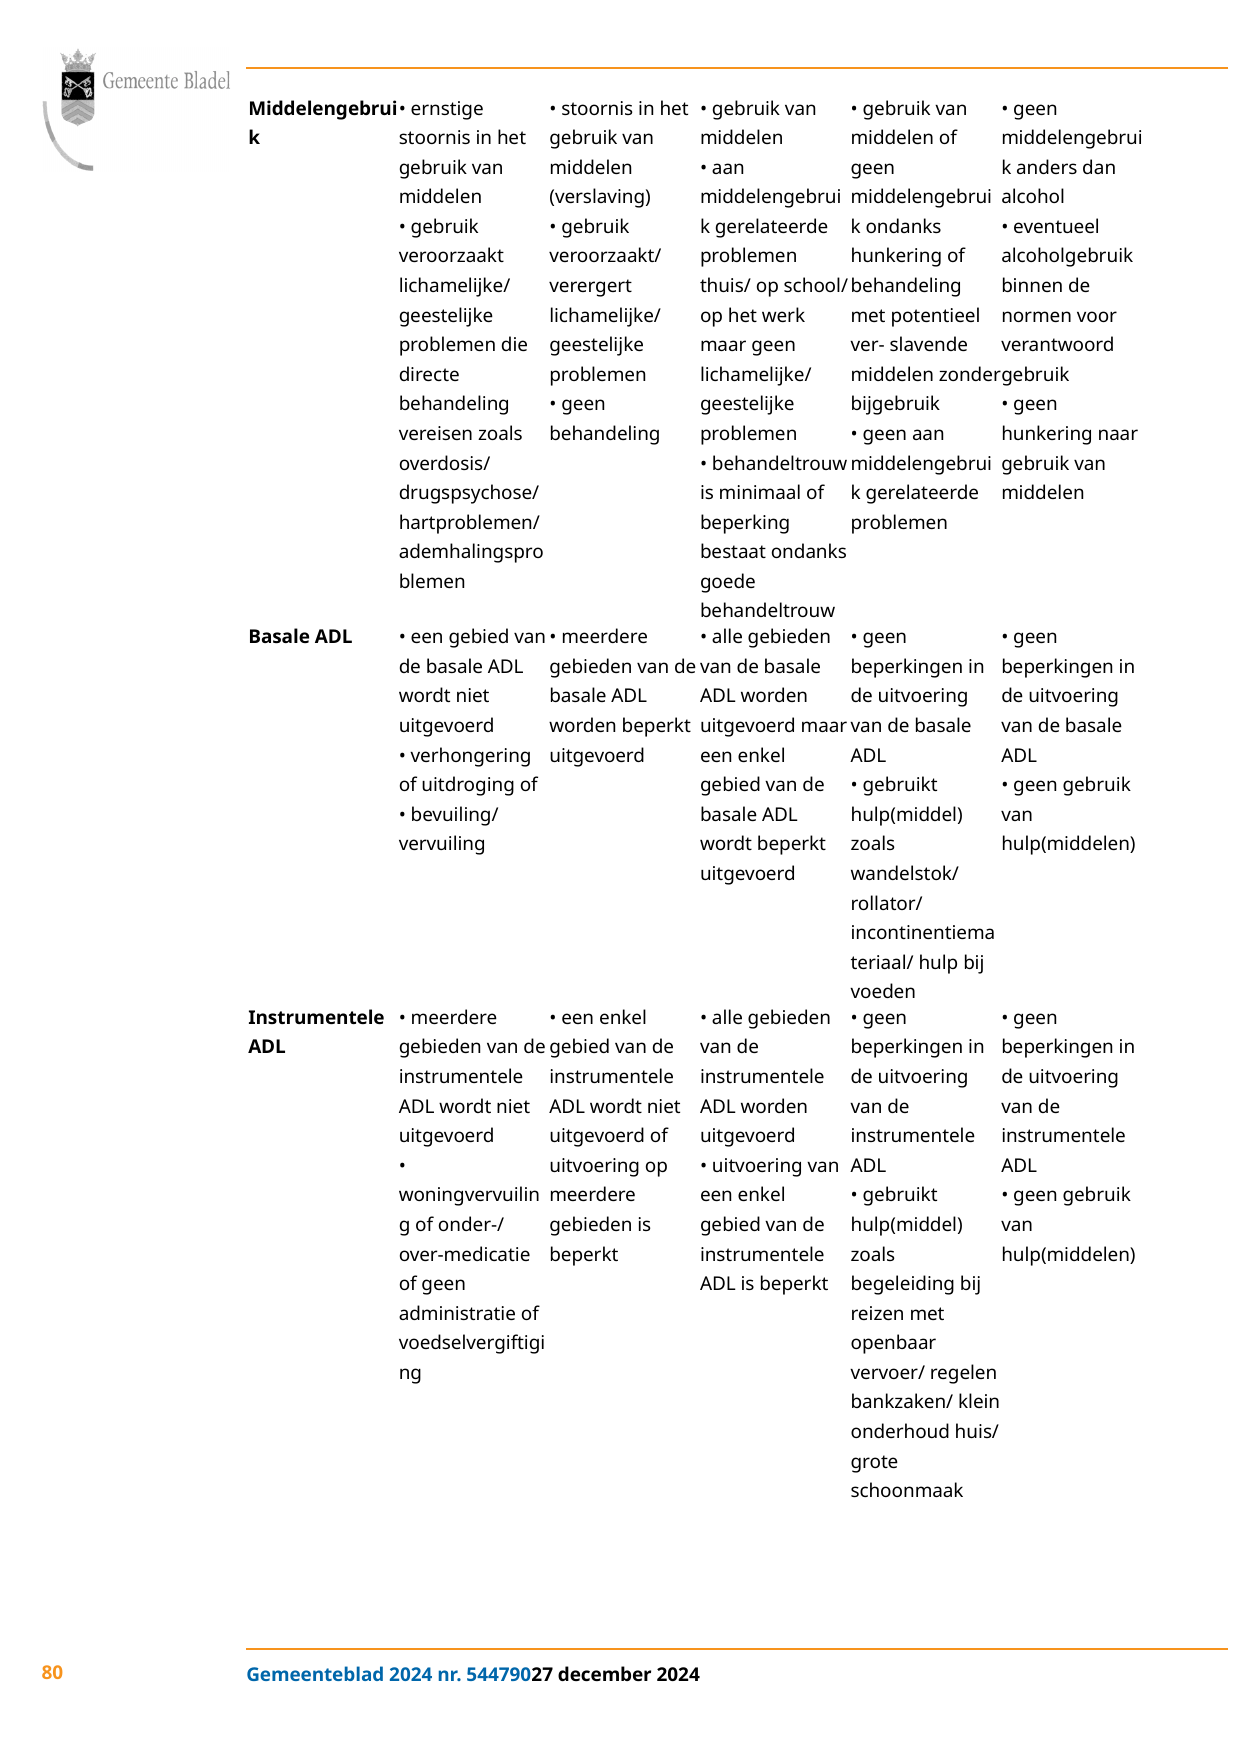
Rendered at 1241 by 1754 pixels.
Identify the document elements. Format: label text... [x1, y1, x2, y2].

table_cell • stoornis in het gebruik van middelen (verslaving) • gebruik veroorzaakt/ verergert lichamelijke/ geestelijke problemen • geen behandeling [549, 95, 700, 623]
table_cell • alle gebieden van de instrumentele ADL worden uitgevoerd • uitvoering van een enkel gebied van de instrumentele ADL is beperkt [700, 1004, 850, 1503]
table_cell • gebruik van middelen • aan middelengebruik gerelateerde problemen thuis/ op school/ op het werk maar geen lichamelijke/ geestelijke problemen • behandeltrouw is minimaal of beperking bestaat ondanks goede behandeltrouw [700, 95, 850, 623]
table_cell • meerdere gebieden van de basale ADL worden beperkt uitgevoerd [549, 624, 700, 1004]
table_cell • geen middelengebruik anders dan alcohol • eventueel alcoholgebruik binnen de normen voor verantwoord gebruik • geen hunkering naar gebruik van middelen [1001, 95, 1152, 623]
table_cell • ernstige stoornis in het gebruik van middelen • gebruik veroorzaakt lichamelijke/ geestelijke problemen die directe behandeling vereisen zoals overdosis/ drugspsychose/ hartproblemen/ ademhalingsproblemen [399, 95, 549, 623]
table_cell • geen beperkingen in de uitvoering van de basale ADL • gebruikt hulp(middel) zoals wandelstok/ rollator/ incontinentiemateriaal/ hulp bij voeden [850, 624, 1001, 1004]
table_cell Middelengebruik [248, 95, 398, 623]
table_cell • een enkel gebied van de instrumentele ADL wordt niet uitgevoerd of uitvoering op meerdere gebieden is beperkt [549, 1004, 700, 1503]
table_cell Instrumentele ADL [248, 1004, 398, 1503]
table_cell • gebruik van middelen of geen middelengebruik ondanks hunkering of behandeling met potentieel ver- slavende middelen zonder bijgebruik • geen aan middelengebruik gerelateerde problemen [850, 95, 1001, 623]
table_cell • alle gebieden van de basale ADL worden uitgevoerd maar een enkel gebied van de basale ADL wordt beperkt uitgevoerd [700, 624, 850, 1004]
table_cell Basale ADL [248, 624, 398, 1004]
picture [41, 47, 231, 172]
table_cell • geen beperkingen in de uitvoering van de instrumentele ADL • gebruikt hulp(middel) zoals begeleiding bij reizen met openbaar vervoer/ regelen bankzaken/ klein onderhoud huis/ grote schoonmaak [850, 1004, 1001, 1503]
table_cell • een gebied van de basale ADL wordt niet uitgevoerd • verhongering of uitdroging of • bevuiling/ vervuiling [399, 624, 549, 1004]
table_cell • geen beperkingen in de uitvoering van de basale ADL • geen gebruik van hulp(middelen) [1001, 624, 1152, 1004]
table_cell • geen beperkingen in de uitvoering van de instrumentele ADL • geen gebruik van hulp(middelen) [1001, 1004, 1152, 1503]
table_cell • meerdere gebieden van de instrumentele ADL wordt niet uitgevoerd • woningvervuiling of onder-/ over-medicatie of geen administratie of voedselvergiftiging [399, 1004, 549, 1503]
